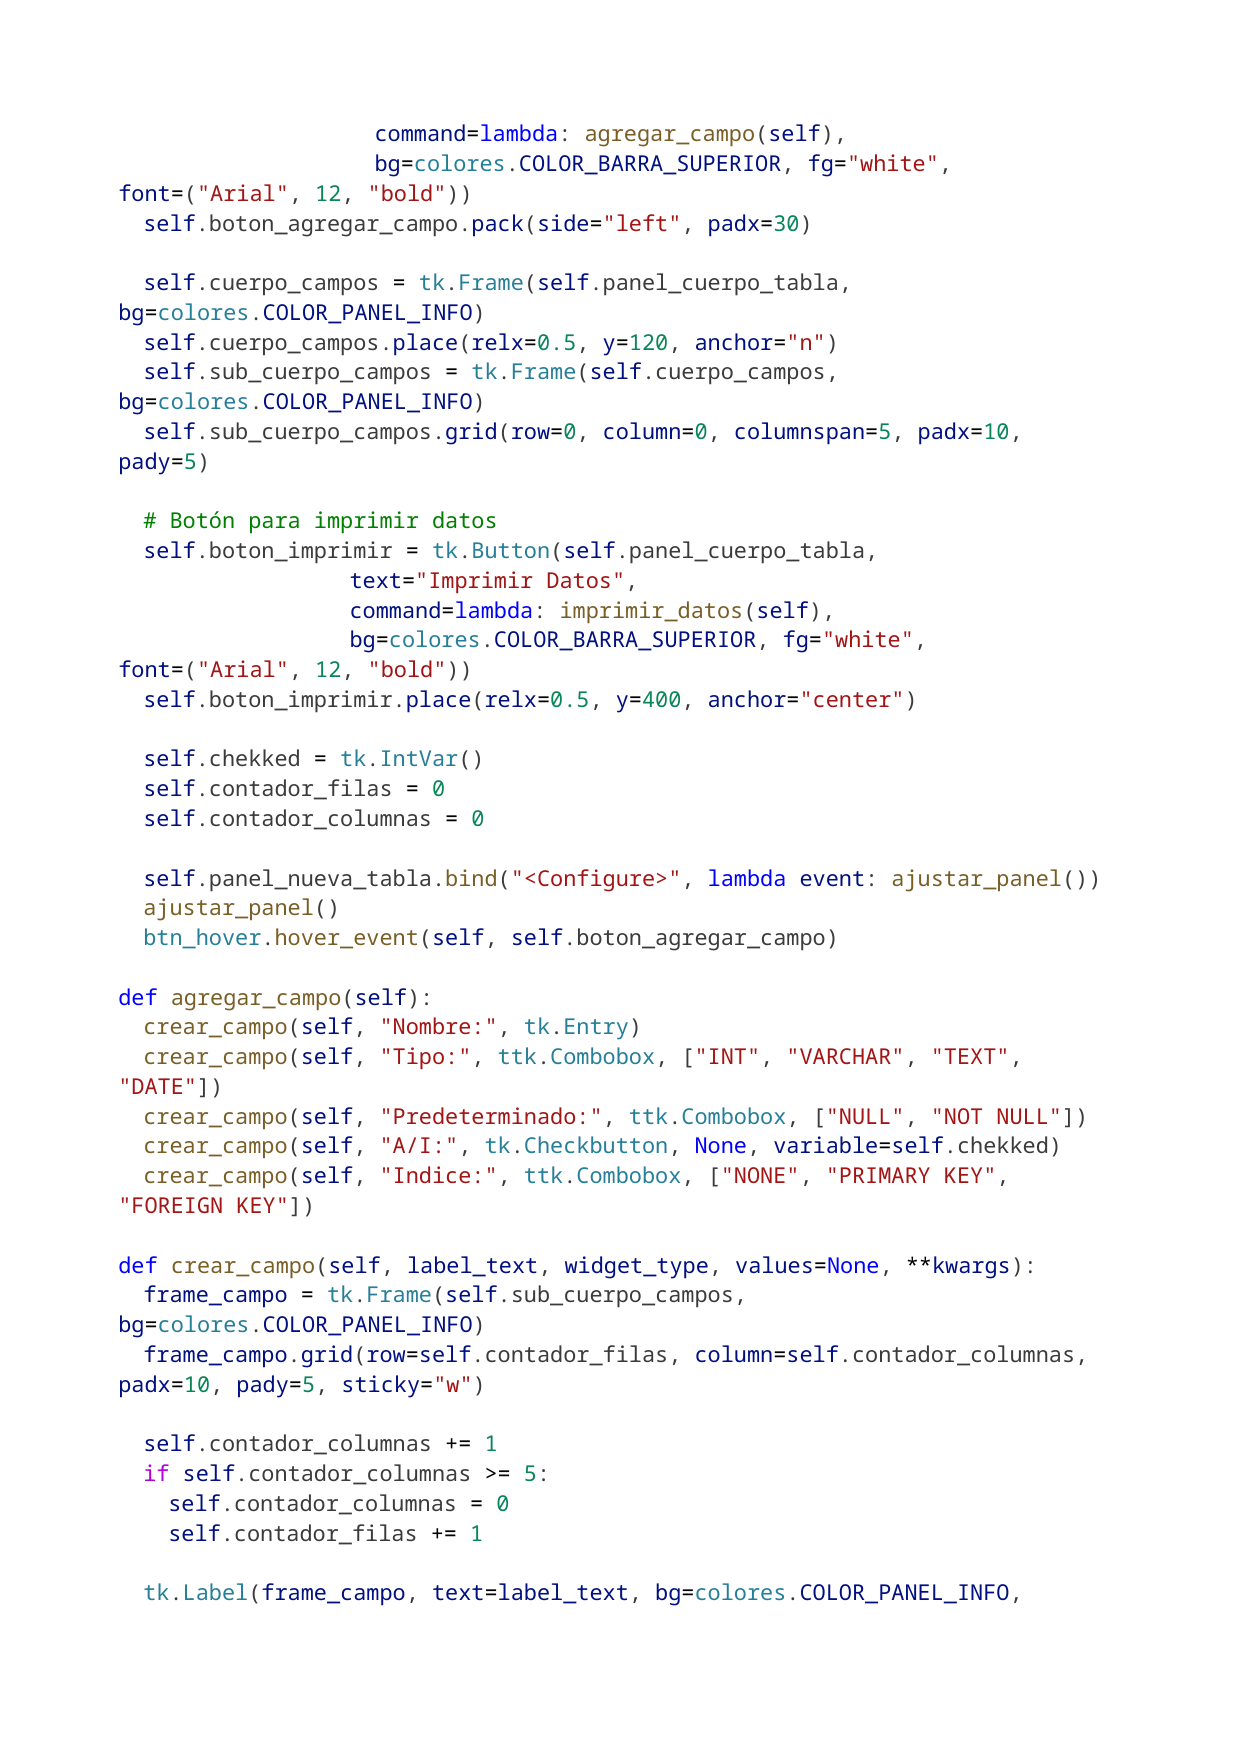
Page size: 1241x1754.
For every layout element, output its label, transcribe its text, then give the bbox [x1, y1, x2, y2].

text self.sub_cuerpo_campos.grid(row=0, column=0, columnspan=5, padx=10, pady=5) [118, 416, 1122, 476]
text frame_campo = tk.Frame(self.sub_cuerpo_campos, bg=colores.COLOR_PANEL_INFO) [118, 1279, 1122, 1339]
text if self.contador_columnas >= 5: [118, 1458, 1122, 1488]
text tk.Label(frame_campo, text=label_text, bg=colores.COLOR_PANEL_INFO, [118, 1577, 1122, 1607]
text command=lambda: imprimir_datos(self), [118, 594, 1122, 624]
text text="Imprimir Datos", [118, 565, 1122, 594]
text crear_campo(self, "Tipo:", ttk.Combobox, ["INT", "VARCHAR", "TEXT", "DATE"]) [118, 1041, 1122, 1101]
text command=lambda: agregar_campo(self), [118, 118, 1122, 148]
text btn_hover.hover_event(self, self.boton_agregar_campo) [118, 922, 1122, 952]
text self.sub_cuerpo_campos = tk.Frame(self.cuerpo_campos, bg=colores.COLOR_PANEL_INFO) [118, 356, 1122, 416]
text bg=colores.COLOR_BARRA_SUPERIOR, fg="white", font=("Arial", 12, "bold")) [118, 624, 1122, 684]
text self.contador_columnas = 0 [118, 803, 1122, 833]
text # Botón para imprimir datos [118, 505, 1122, 535]
text crear_campo(self, "Indice:", ttk.Combobox, ["NONE", "PRIMARY KEY", "FOREIGN KEY"]) [118, 1160, 1122, 1220]
text frame_campo.grid(row=self.contador_filas, column=self.contador_columnas, padx=10, pady=5, sticky="w") [118, 1339, 1122, 1398]
text self.chekked = tk.IntVar() [118, 743, 1122, 773]
text def agregar_campo(self): [118, 982, 1122, 1011]
text self.contador_filas += 1 [118, 1518, 1122, 1547]
text self.contador_columnas = 0 [118, 1488, 1122, 1518]
text self.panel_nueva_tabla.bind("<Configure>", lambda event: ajustar_panel()) [118, 862, 1122, 892]
text self.cuerpo_campos.place(relx=0.5, y=120, anchor="n") [118, 327, 1122, 356]
text crear_campo(self, "A/I:", tk.Checkbutton, None, variable=self.chekked) [118, 1131, 1122, 1160]
text def crear_campo(self, label_text, widget_type, values=None, **kwargs): [118, 1249, 1122, 1279]
text self.boton_agregar_campo.pack(side="left", padx=30) [118, 207, 1122, 237]
text self.cuerpo_campos = tk.Frame(self.panel_cuerpo_tabla, bg=colores.COLOR_PANEL_INFO) [118, 267, 1122, 327]
text self.boton_imprimir.place(relx=0.5, y=400, anchor="center") [118, 684, 1122, 714]
text self.contador_filas = 0 [118, 773, 1122, 803]
text crear_campo(self, "Nombre:", tk.Entry) [118, 1011, 1122, 1041]
text self.contador_columnas += 1 [118, 1428, 1122, 1458]
text self.boton_imprimir = tk.Button(self.panel_cuerpo_tabla, [118, 535, 1122, 565]
text ajustar_panel() [118, 892, 1122, 922]
text crear_campo(self, "Predeterminado:", ttk.Combobox, ["NULL", "NOT NULL"]) [118, 1101, 1122, 1131]
text bg=colores.COLOR_BARRA_SUPERIOR, fg="white", font=("Arial", 12, "bold")) [118, 148, 1122, 207]
